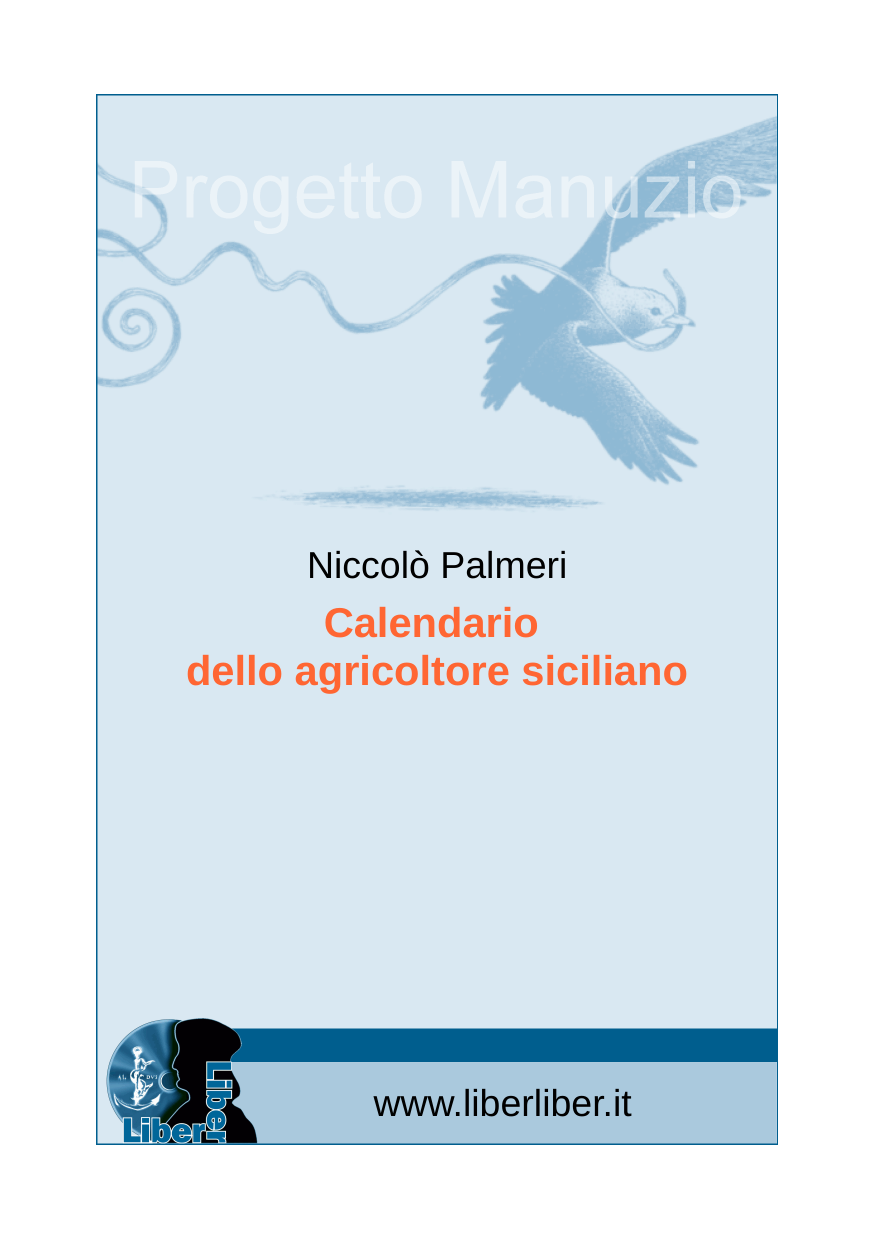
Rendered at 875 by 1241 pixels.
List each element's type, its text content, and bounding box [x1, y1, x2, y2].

picture [98, 694, 776, 1020]
text Calendario dello agricoltore siciliano [94, 598, 779, 694]
text Niccolò Palmeri [94, 543, 779, 586]
text www.liberliber.it [331, 1081, 684, 1124]
picture [98, 586, 776, 598]
picture [98, 219, 776, 543]
